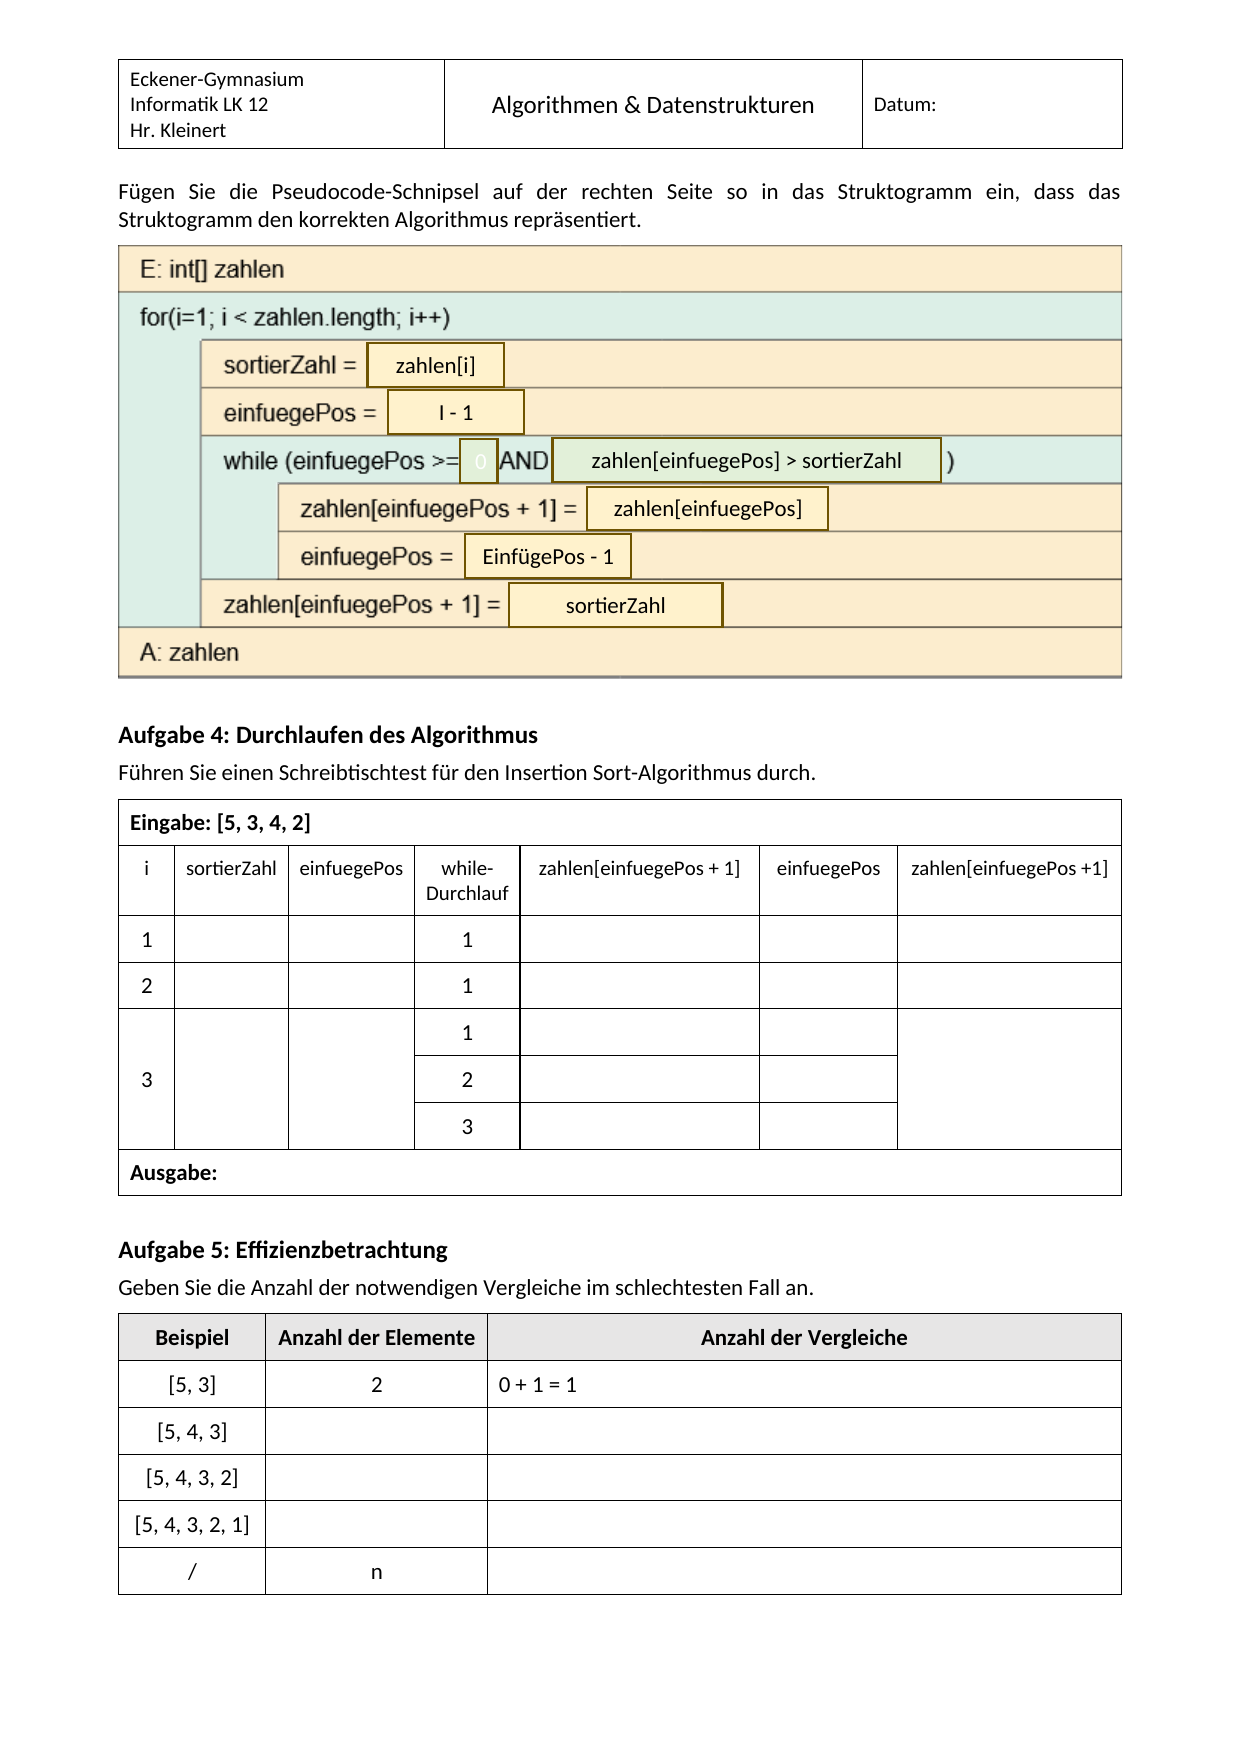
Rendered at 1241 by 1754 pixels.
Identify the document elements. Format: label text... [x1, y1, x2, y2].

text Führen Sie einen Schreibtischtest für den Insertion Sort-Algorithmus durch. [118, 758, 1122, 786]
table_cell [898, 963, 1121, 1008]
table_cell n [266, 1548, 487, 1594]
table_cell [175, 963, 288, 1008]
table_cell [760, 963, 897, 1008]
table_cell 3 [415, 1103, 519, 1149]
table_cell Ausgabe: [119, 1150, 1121, 1195]
table_cell zahlen[einfuegePos +1] [898, 846, 1121, 915]
table_cell [175, 1009, 288, 1149]
table_cell 1 [415, 1009, 519, 1055]
table_cell while-Durchlauf [415, 846, 519, 915]
text Fügen Sie die Pseudocode-Schnipsel auf der rechten Seite so in das Struktogramm ein, dass das Struktogramm den korrekten Algorithmus repräsentiert. [118, 177, 1122, 233]
text I - 1 [403, 398, 509, 426]
table_header Anzahl der Elemente [266, 1314, 487, 1360]
table_cell [5, 3] [119, 1361, 265, 1407]
table_cell [5, 4, 3, 2, 1] [119, 1501, 265, 1547]
table_cell [5, 4, 3, 2] [119, 1455, 265, 1500]
text 0 [475, 447, 483, 475]
table_cell [521, 916, 759, 962]
table_cell [175, 916, 288, 962]
table_cell einfuegePos [760, 846, 897, 915]
table_cell 2 [266, 1361, 487, 1407]
table_cell [760, 1056, 897, 1102]
table_cell [521, 963, 759, 1008]
text EinfügePos - 1 [480, 542, 616, 570]
table_cell 2 [119, 963, 174, 1008]
table_cell [521, 1056, 759, 1102]
table_cell [488, 1408, 1121, 1454]
table_cell [289, 916, 414, 962]
table_cell [521, 1103, 759, 1149]
table_cell [266, 1501, 487, 1547]
table_cell sortierZahl [175, 846, 288, 915]
text Aufgabe 5: Effizienzbetrachtung [118, 1234, 1122, 1264]
text Geben Sie die Anzahl der notwendigen Vergleiche im schlechtesten Fall an. [118, 1273, 1122, 1301]
table_cell [488, 1501, 1121, 1547]
table_cell [760, 1009, 897, 1055]
table_cell [760, 1103, 897, 1149]
table_cell [5, 4, 3] [119, 1408, 265, 1454]
table_cell [898, 1009, 1121, 1149]
table_cell [266, 1408, 487, 1454]
table_cell 1 [119, 916, 174, 962]
table_cell [289, 963, 414, 1008]
table_cell [760, 916, 897, 962]
text sortierZahl [524, 591, 708, 619]
text zahlen[i] [382, 351, 489, 379]
table_cell [898, 916, 1121, 962]
table_cell 3 [119, 1009, 174, 1149]
table_cell zahlen[einfuegePos + 1] [521, 846, 759, 915]
table_cell i [119, 846, 174, 915]
table_cell [521, 1009, 759, 1055]
table_header Beispiel [119, 1314, 265, 1360]
text zahlen[einfuegePos] [602, 494, 813, 523]
table_cell [289, 1009, 414, 1149]
table_header Anzahl der Vergleiche [488, 1314, 1121, 1360]
table_header Eingabe: [5, 3, 4, 2] [119, 800, 1121, 845]
text zahlen[einfuegePos] > sortierZahl [567, 446, 926, 474]
table_cell [266, 1455, 487, 1500]
table_cell 2 [415, 1056, 519, 1102]
table_cell [488, 1548, 1121, 1594]
table_cell 1 [415, 963, 519, 1008]
text Aufgabe 4: Durchlaufen des Algorithmus [118, 719, 1122, 749]
table_cell einfuegePos [289, 846, 414, 915]
table_cell [488, 1455, 1121, 1500]
picture [118, 245, 1123, 682]
table_cell 0 + 1 = 1 [488, 1361, 1121, 1407]
table_cell / [119, 1548, 265, 1594]
table_cell 1 [415, 916, 519, 962]
